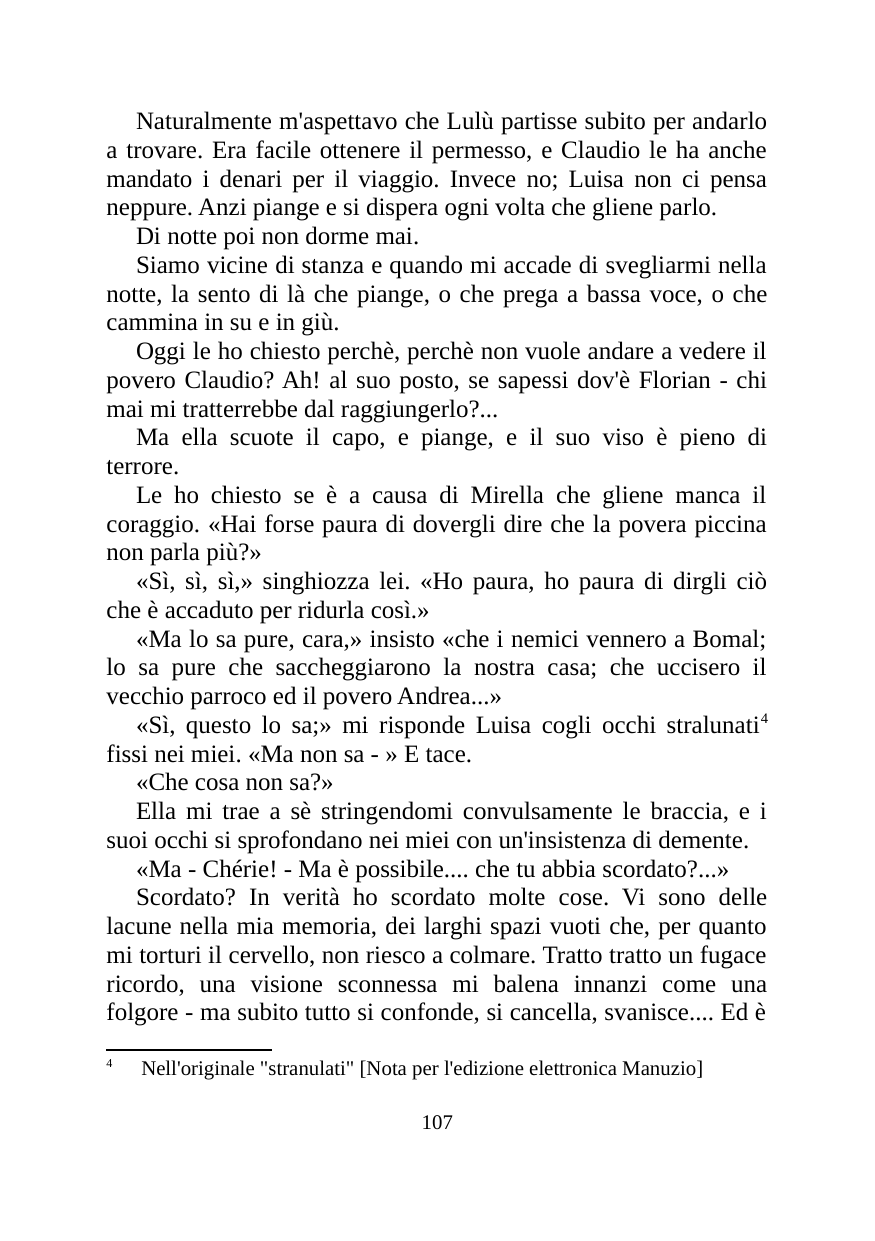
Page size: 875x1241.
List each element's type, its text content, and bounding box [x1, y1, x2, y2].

text Ella mi trae a sè stringendomi convulsamente le braccia, e i suoi occhi si sprofondano nei miei con un'insistenza di demente. [106, 796, 768, 854]
text Ma ella scuote il capo, e piange, e il suo viso è pieno di terrore. [106, 422, 768, 480]
text Le ho chiesto se è a causa di Mirella che gliene manca il coraggio. «Hai forse paura di dovergli dire che la povera piccina non parla più?» [106, 480, 768, 566]
text Scordato? In verità ho scordato molte cose. Vi sono delle lacune nella mia memoria, dei larghi spazi vuoti che, per quanto mi torturi il cervello, non riesco a colmare. Tratto tratto un fugace ricordo, una visione sconnessa mi balena innanzi come una folgore - ma subito tutto si confonde, si cancella, svanisce.... Ed è [106, 882, 768, 1026]
text «Che cosa non sa?» [106, 767, 768, 796]
text Di notte poi non dorme mai. [106, 221, 768, 250]
text «Sì, sì, sì,» singhiozza lei. «Ho paura, ho paura di dirgli ciò che è accaduto per ridurla così.» [106, 566, 768, 624]
text Naturalmente m'aspettavo che Lulù partisse subito per andarlo a trovare. Era facile ottenere il permesso, e Claudio le ha anche mandato i denari per il viaggio. Invece no; Luisa non ci pensa neppure. Anzi piange e si dispera ogni volta che gliene parlo. [106, 106, 768, 221]
text «Ma - Chérie! - Ma è possibile.... che tu abbia scordato?...» [106, 854, 768, 882]
text «Ma lo sa pure, cara,» insisto «che i nemici vennero a Bomal; lo sa pure che saccheggiarono la nostra casa; che uccisero il vecchio parroco ed il povero Andrea...» [106, 624, 768, 710]
text Oggi le ho chiesto perchè, perchè non vuole andare a vedere il povero Claudio? Ah! al suo posto, se sapessi dov'è Florian - chi mai mi tratterrebbe dal raggiungerlo?... [106, 336, 768, 422]
text «Sì, questo lo sa;» mi risponde Luisa cogli occhi stralunati fissi nei miei. «Ma non sa - » E tace. [106, 710, 768, 767]
text Nell'originale "stranulati" [Nota per l'edizione elettronica Manuzio] [106, 1056, 768, 1080]
text Siamo vicine di stanza e quando mi accade di svegliarmi nella notte, la sento di là che piange, o che prega a bassa voce, o che cammina in su e in giù. [106, 250, 768, 336]
